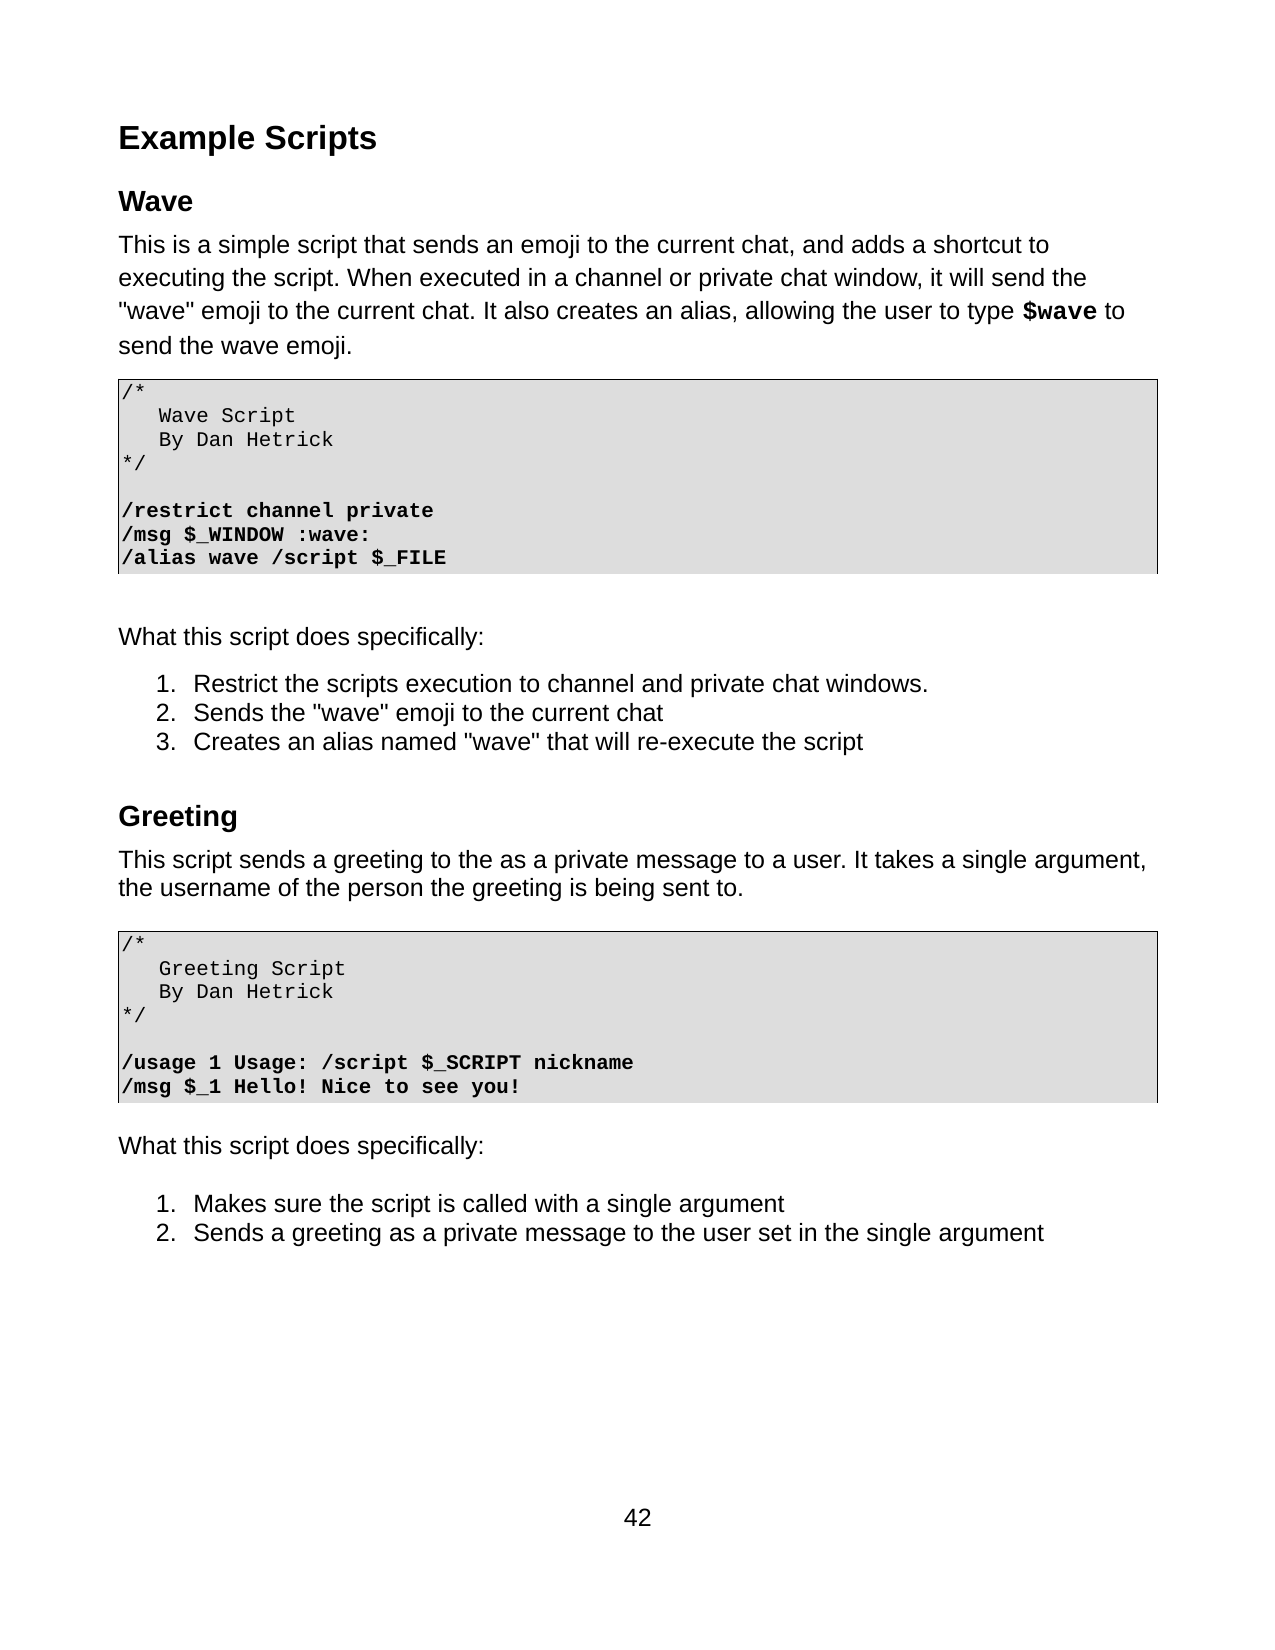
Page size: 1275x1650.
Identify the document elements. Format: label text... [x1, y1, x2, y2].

text What this script does specifically: [118, 621, 1157, 650]
list Sends the "wave" emoji to the current chat [156, 698, 1157, 727]
text This is a simple script that sends an emoji to the current chat, and adds a shortcut to executing the script. When executed in a channel or private chat window, it will send the "wave" emoji to the current chat. It also creates an alias, allowing the user to type $wave to send the wave emoji. [118, 230, 1157, 360]
text This script sends a greeting to the as a private message to a user. It takes a single argument, the username of the person the greeting is being sent to. [118, 845, 1157, 902]
list Makes sure the script is called with a single argument [156, 1189, 1157, 1218]
table_header /* Greeting Script By Dan Hetrick */ /usage 1 Usage: /script $_SCRIPT nickname /msg $_1 Hello! Nice to see you! [119, 932, 1157, 1103]
list Restrict the scripts execution to channel and private chat windows. [156, 669, 1157, 698]
text What this script does specifically: [118, 1131, 1157, 1160]
subtitle Example Scripts [118, 118, 1157, 157]
subtitle Greeting [118, 799, 1157, 832]
list Creates an alias named "wave" that will re-execute the script [156, 727, 1157, 755]
list Sends a greeting as a private message to the user set in the single argument [156, 1218, 1157, 1246]
subtitle Wave [118, 184, 1157, 217]
table_header /* Wave Script By Dan Hetrick */ /restrict channel private /msg $_WINDOW :wave: /alias wave /script $_FILE [119, 380, 1157, 574]
